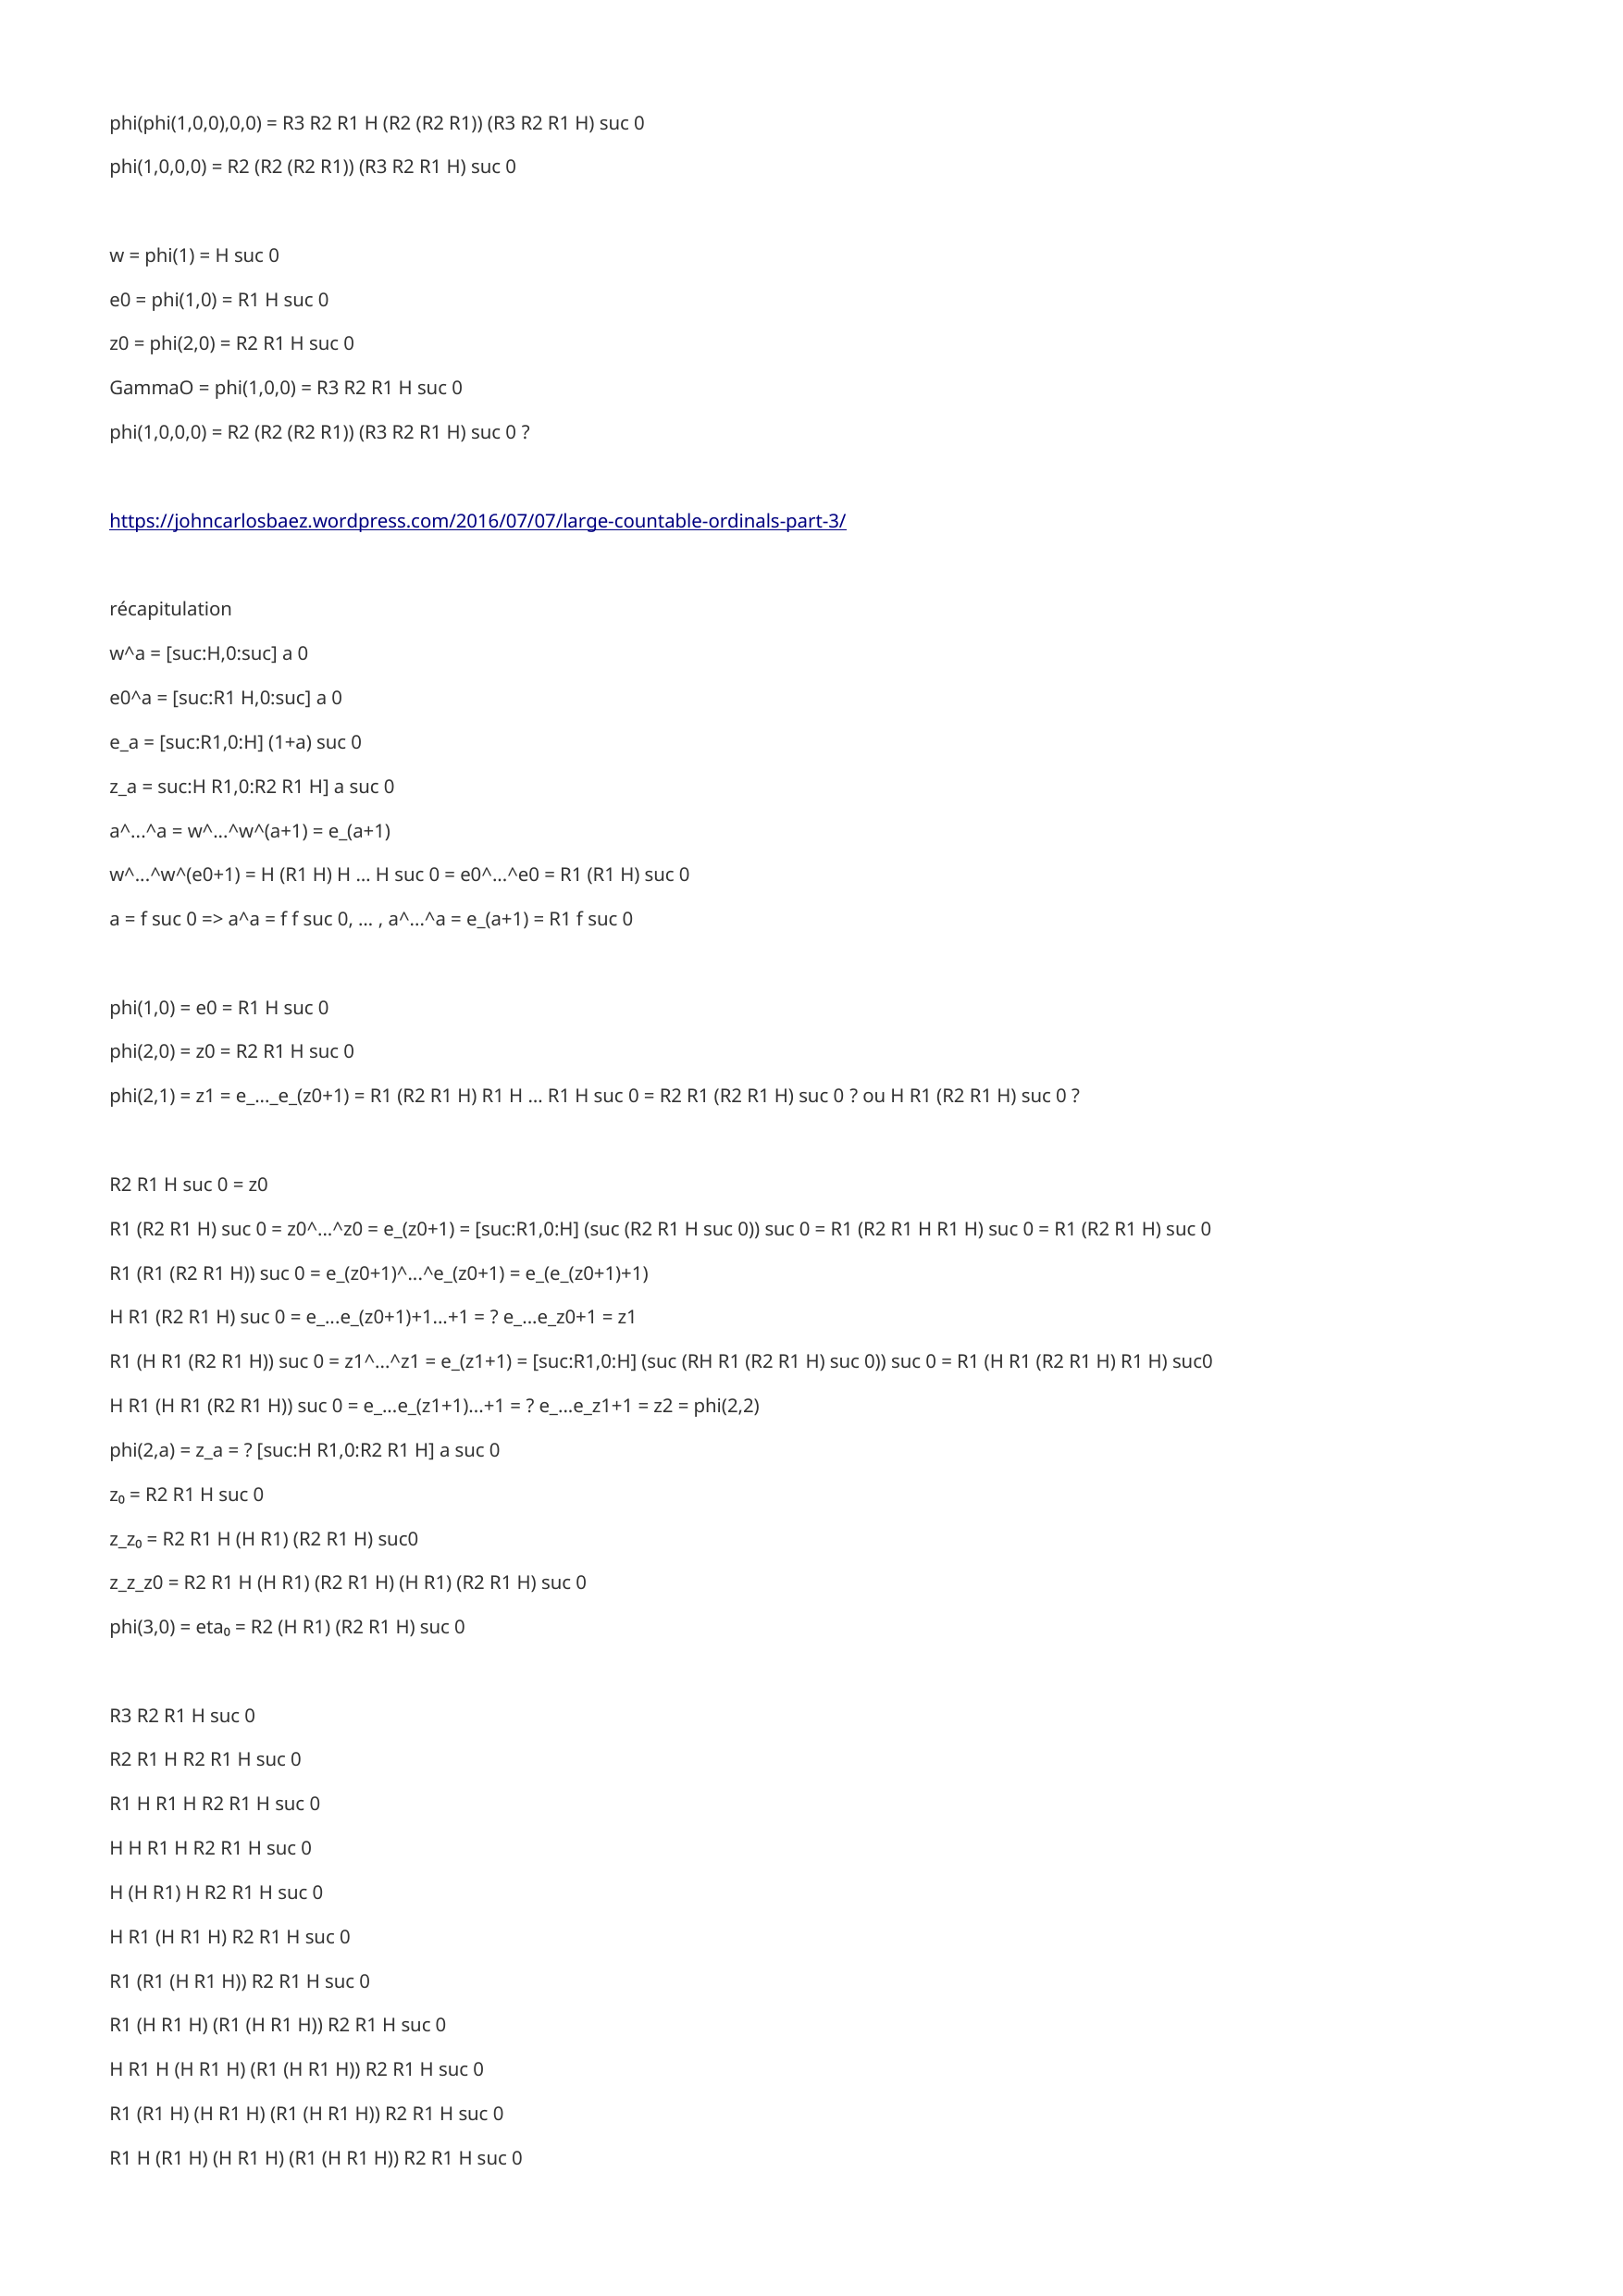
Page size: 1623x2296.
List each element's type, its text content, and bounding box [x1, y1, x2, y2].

text w^a = [suc:H,0:suc] a 0 [109, 640, 1514, 665]
text H R1 (H R1 H) R2 R1 H suc 0 [109, 1923, 1514, 1949]
text z0 = phi(2,0) = R2 R1 H suc 0 [109, 330, 1514, 356]
text phi(2,1) = z1 = e_..._e_(z0+1) = R1 (R2 R1 H) R1 H … R1 H suc 0 = R2 R1 (R2 R1 H) suc 0 ? ou H R1 (R2 R1 H) suc 0 ? [109, 1083, 1514, 1109]
text R1 (R1 (R2 R1 H)) suc 0 = e_(z0+1)^...^e_(z0+1) = e_(e_(z0+1)+1) [109, 1260, 1514, 1285]
text R1 H (R1 H) (H R1 H) (R1 (H R1 H)) R2 R1 H suc 0 [109, 2144, 1514, 2170]
text z_z₀ = R2 R1 H (H R1) (R2 R1 H) suc0 [109, 1525, 1514, 1551]
text R1 H R1 H R2 R1 H suc 0 [109, 1791, 1514, 1817]
text R1 (R2 R1 H) suc 0 = z0^...^z0 = e_(z0+1) = [suc:R1,0:H] (suc (R2 R1 H suc 0)) suc 0 = R1 (R2 R1 H R1 H) suc 0 = R1 (R2 R1 H) suc 0 [109, 1215, 1514, 1241]
text phi(1,0,0,0) = R2 (R2 (R2 R1)) (R3 R2 R1 H) suc 0 [109, 154, 1514, 180]
text R1 (R1 H) (H R1 H) (R1 (H R1 H)) R2 R1 H suc 0 [109, 2101, 1514, 2126]
text H H R1 H R2 R1 H suc 0 [109, 1835, 1514, 1861]
text phi(phi(1,0,0),0,0) = R3 R2 R1 H (R2 (R2 R1)) (R3 R2 R1 H) suc 0 [109, 109, 1514, 135]
text H R1 H (H R1 H) (R1 (H R1 H)) R2 R1 H suc 0 [109, 2056, 1514, 2081]
text z_a = suc:H R1,0:R2 R1 H] a suc 0 [109, 773, 1514, 799]
text phi(3,0) = eta₀ = R2 (H R1) (R2 R1 H) suc 0 [109, 1614, 1514, 1639]
text z₀ = R2 R1 H suc 0 [109, 1481, 1514, 1507]
text H (H R1) H R2 R1 H suc 0 [109, 1880, 1514, 1905]
text z_z_z0 = R2 R1 H (H R1) (R2 R1 H) (H R1) (R2 R1 H) suc 0 [109, 1570, 1514, 1595]
text phi(1,0,0,0) = R2 (R2 (R2 R1)) (R3 R2 R1 H) suc 0 ? [109, 419, 1514, 445]
text R1 (R1 (H R1 H)) R2 R1 H suc 0 [109, 1967, 1514, 1993]
text e0 = phi(1,0) = R1 H suc 0 [109, 286, 1514, 312]
text R2 R1 H R2 R1 H suc 0 [109, 1746, 1514, 1772]
text phi(2,a) = z_a = ? [suc:H R1,0:R2 R1 H] a suc 0 [109, 1436, 1514, 1462]
text récapitulation [109, 596, 1514, 622]
text R2 R1 H suc 0 = z0 [109, 1172, 1514, 1197]
text R1 (H R1 (R2 R1 H)) suc 0 = z1^...^z1 = e_(z1+1) = [suc:R1,0:H] (suc (RH R1 (R2 R1 H) suc 0)) suc 0 = R1 (H R1 (R2 R1 H) R1 H) suc0 [109, 1348, 1514, 1373]
text H R1 (R2 R1 H) suc 0 = e_...e_(z0+1)+1...+1 = ? e_...e_z0+1 = z1 [109, 1304, 1514, 1330]
text H R1 (H R1 (R2 R1 H)) suc 0 = e_...e_(z1+1)...+1 = ? e_...e_z1+1 = z2 = phi(2,2) [109, 1393, 1514, 1418]
text R3 R2 R1 H suc 0 [109, 1702, 1514, 1728]
text phi(1,0) = e0 = R1 H suc 0 [109, 994, 1514, 1020]
text e0^a = [suc:R1 H,0:suc] a 0 [109, 685, 1514, 710]
text a^...^a = w^...^w^(a+1) = e_(a+1) [109, 817, 1514, 843]
text a = f suc 0 => a^a = f f suc 0, … , a^...^a = e_(a+1) = R1 f suc 0 [109, 906, 1514, 931]
text GammaO = phi(1,0,0) = R3 R2 R1 H suc 0 [109, 375, 1514, 401]
text phi(2,0) = z0 = R2 R1 H suc 0 [109, 1038, 1514, 1064]
text R1 (H R1 H) (R1 (H R1 H)) R2 R1 H suc 0 [109, 2012, 1514, 2038]
text https://johncarlosbaez.wordpress.com/2016/07/07/large-countable-ordinals-part-3/ [109, 507, 1514, 533]
text w = phi(1) = H suc 0 [109, 242, 1514, 267]
text w^...^w^(e0+1) = H (R1 H) H … H suc 0 = e0^...^e0 = R1 (R1 H) suc 0 [109, 862, 1514, 887]
text e_a = [suc:R1,0:H] (1+a) suc 0 [109, 728, 1514, 754]
